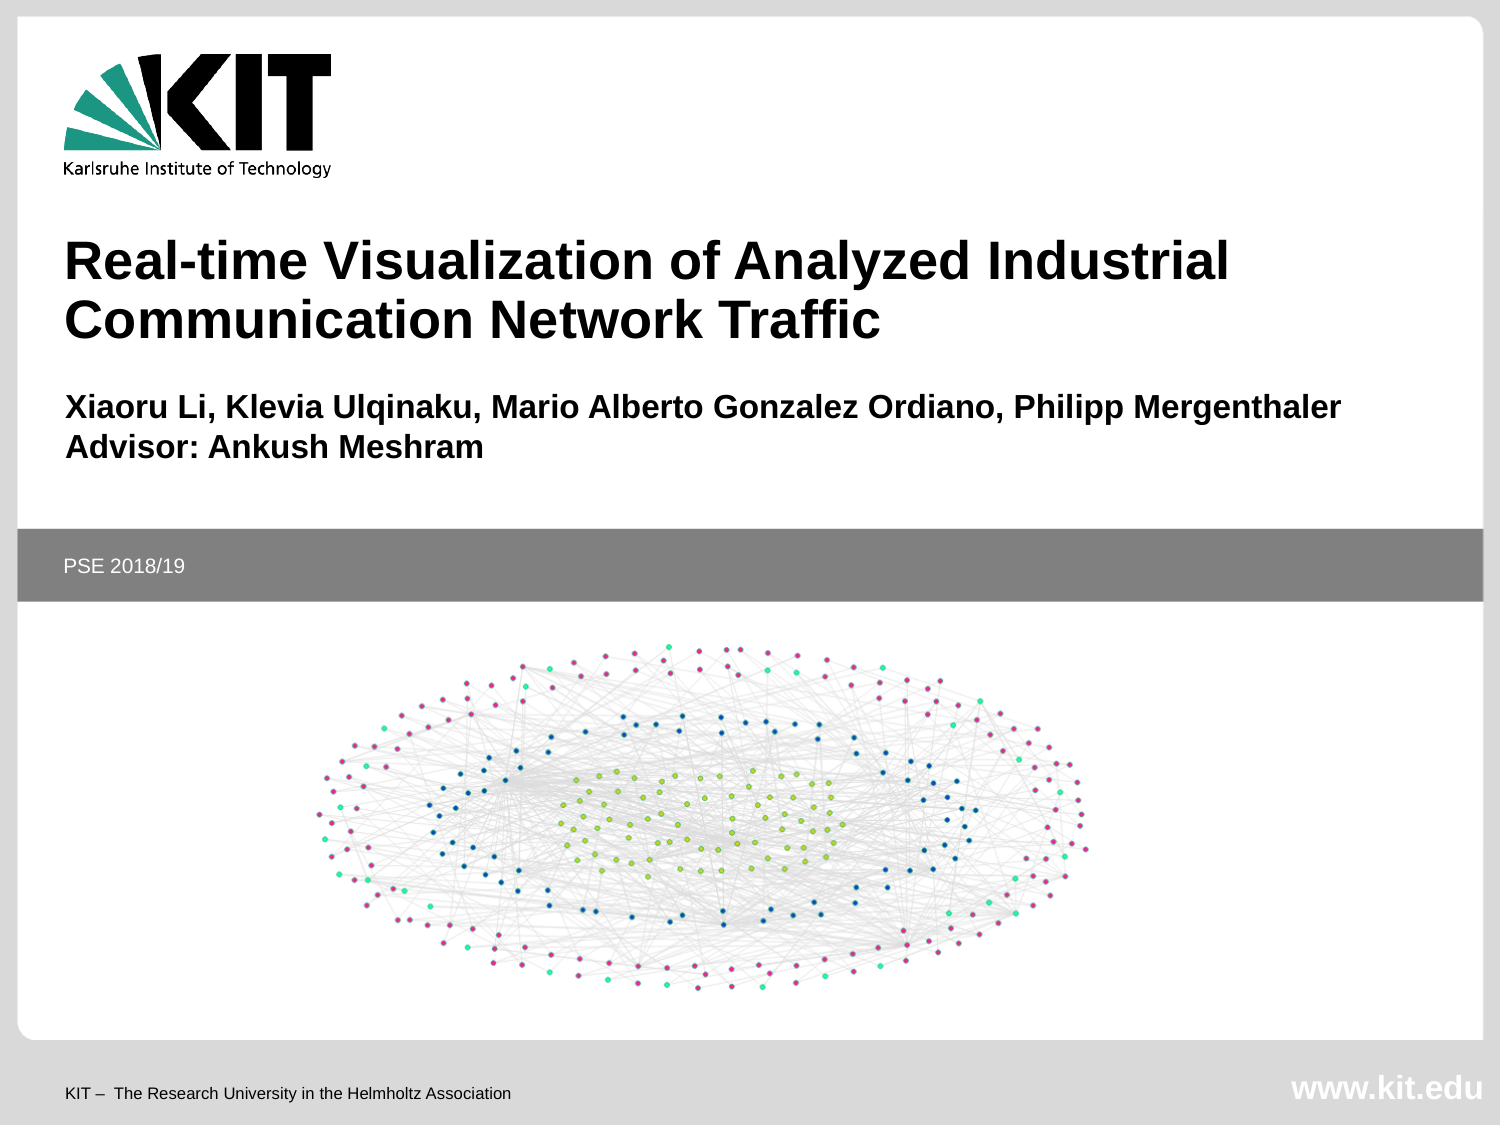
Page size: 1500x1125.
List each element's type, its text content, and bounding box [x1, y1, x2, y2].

text_box Xiaoru Li, Klevia Ulqinaku, Mario Alberto Gonzalez Ordiano, Philipp Mergenthaler Advisor: Ankush Meshram [65, 385, 1439, 488]
picture [0, 0, 1500, 1125]
text_box Real-time Visualization of Analyzed Industrial Communication Network Traffic [64, 231, 1442, 350]
